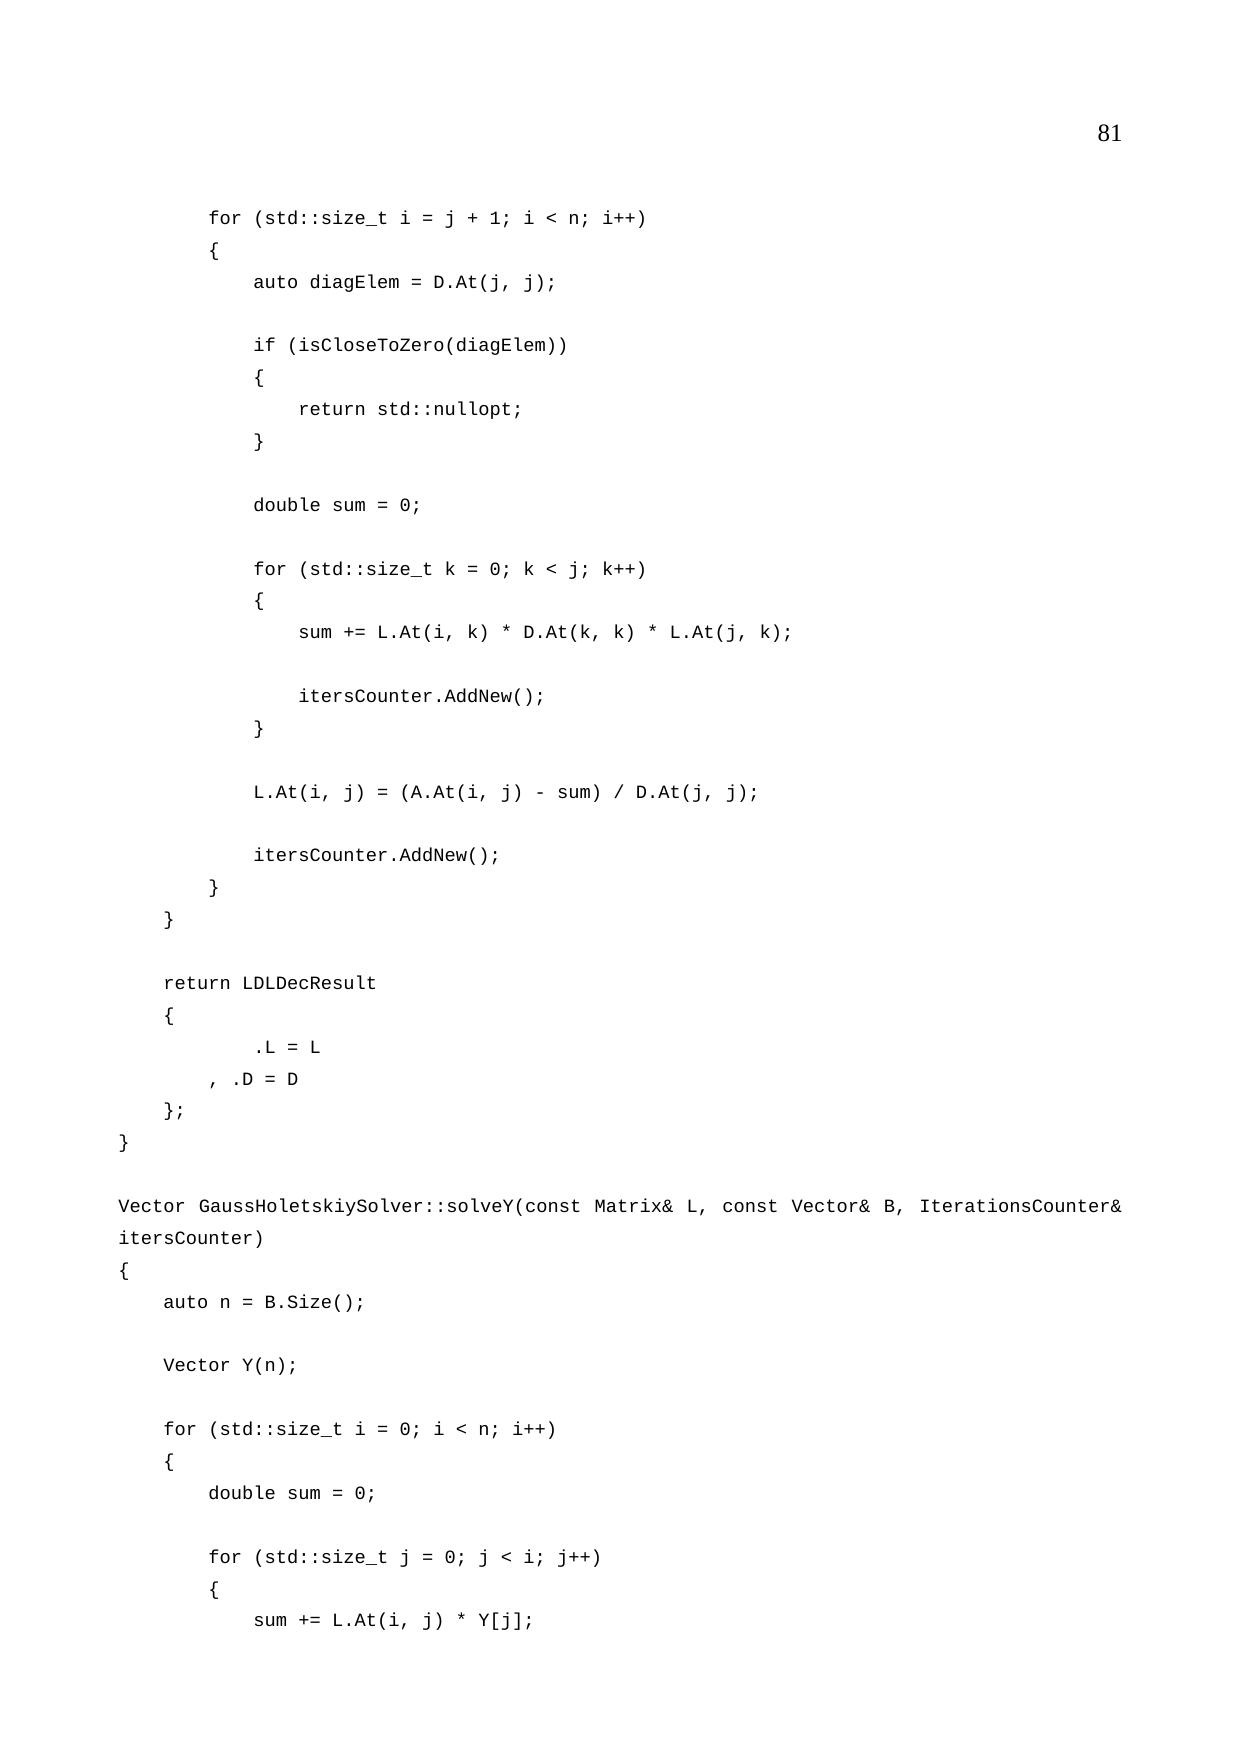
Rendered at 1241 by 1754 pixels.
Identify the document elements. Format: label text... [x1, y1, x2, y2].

text for (std::size_t i = j + 1; i < n; i++) [118, 209, 1122, 230]
text }; [118, 1101, 1122, 1122]
text Vector GaussHoletskiySolver::solveY(const Matrix& L, const Vector& B, IterationsCounter& itersCounter) [118, 1197, 1122, 1250]
text L.At(i, j) = (A.At(i, j) - sum) / D.At(j, j); [118, 782, 1122, 804]
text { [118, 591, 1122, 612]
text { [118, 368, 1122, 389]
text auto n = B.Size(); [118, 1292, 1122, 1314]
text sum += L.At(i, k) * D.At(k, k) * L.At(j, k); [118, 623, 1122, 644]
text } [118, 910, 1122, 931]
text } [118, 878, 1122, 899]
text auto diagElem = D.At(j, j); [118, 272, 1122, 294]
text } [118, 432, 1122, 453]
text { [118, 1006, 1122, 1027]
text } [118, 1133, 1122, 1154]
text sum += L.At(i, j) * Y[j]; [118, 1611, 1122, 1632]
text .L = L [118, 1037, 1122, 1059]
text Vector Y(n); [118, 1356, 1122, 1377]
text itersCounter.AddNew(); [118, 846, 1122, 867]
text return LDLDecResult [118, 974, 1122, 995]
text , .D = D [118, 1069, 1122, 1091]
text for (std::size_t j = 0; j < i; j++) [118, 1547, 1122, 1569]
text for (std::size_t i = 0; i < n; i++) [118, 1420, 1122, 1441]
text double sum = 0; [118, 1484, 1122, 1505]
text double sum = 0; [118, 496, 1122, 517]
text return std::nullopt; [118, 400, 1122, 421]
text { [118, 1579, 1122, 1601]
text } [118, 719, 1122, 740]
text if (isCloseToZero(diagElem)) [118, 336, 1122, 357]
text { [118, 1261, 1122, 1282]
text for (std::size_t k = 0; k < j; k++) [118, 559, 1122, 581]
text { [118, 1452, 1122, 1473]
text { [118, 241, 1122, 262]
text itersCounter.AddNew(); [118, 687, 1122, 708]
